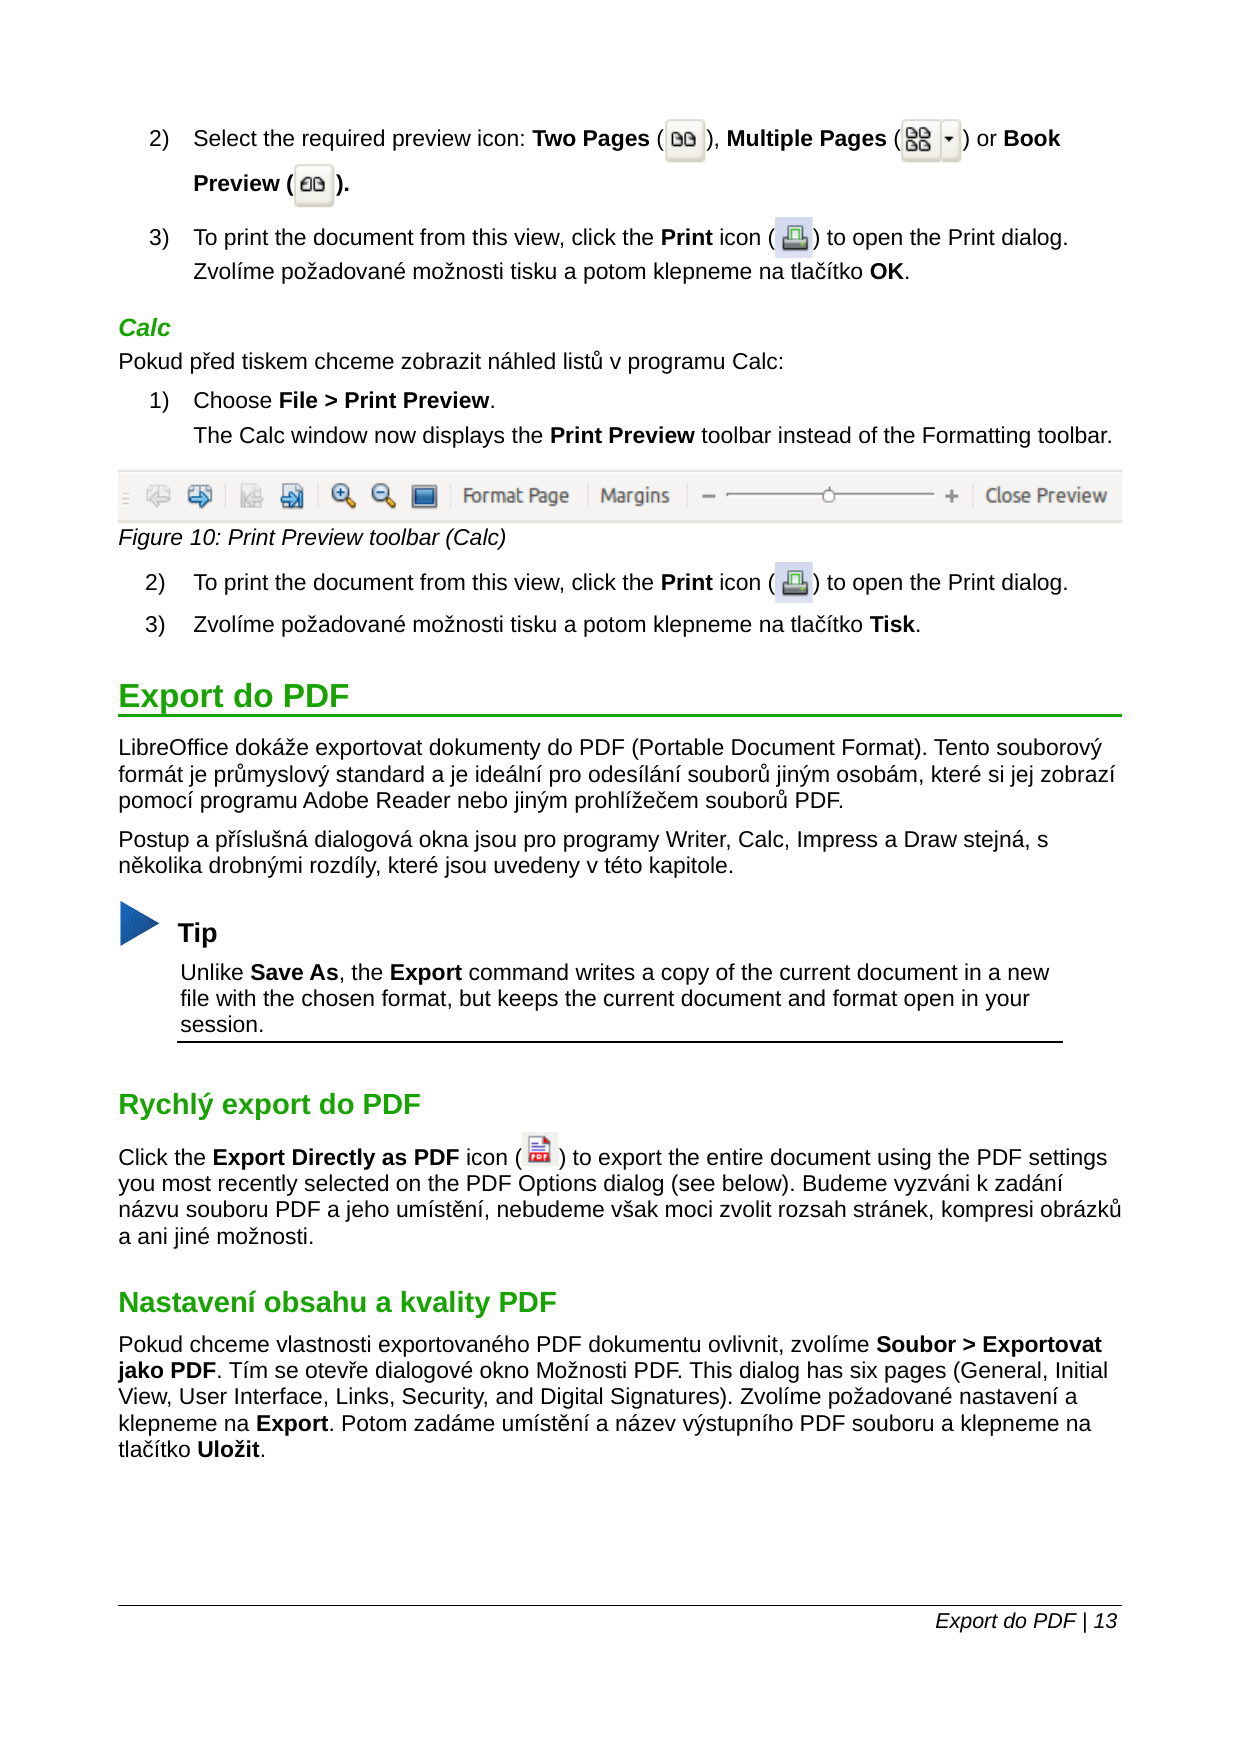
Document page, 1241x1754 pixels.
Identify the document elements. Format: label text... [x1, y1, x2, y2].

picture [521, 1132, 559, 1166]
picture [118, 469, 1123, 524]
picture [775, 217, 813, 258]
list The Calc window now displays the Print Preview toolbar instead of the Formatting toolbar. [193, 422, 1122, 448]
list To print the document from this view, click the Print icon ( [165, 562, 775, 603]
subtitle Calc [118, 313, 1122, 342]
picture [293, 163, 336, 209]
list Zvolíme požadované možnosti tisku a potom klepneme na tlačítko Tisk. [165, 611, 1122, 638]
picture [901, 118, 963, 164]
list Choose File > Print Preview. [169, 387, 1122, 413]
list Select the required preview icon: Two Pages (), Multiple Pages () or Book Preview (). [169, 118, 1122, 208]
subtitle Nastavení obsahu a kvality PDF [118, 1285, 1122, 1319]
picture [775, 562, 813, 603]
subtitle Rychlý export do PDF [118, 1087, 1122, 1121]
subtitle Export do PDF [118, 676, 1122, 714]
text Pokud chceme vlastnosti exportovaného PDF dokumentu ovlivnit, zvolíme Soubor > Exportovat jako PDF. Tím se otevře dialogové okno Možnosti PDF. This dialog has six pages (General, Initial View, User Interface, Links, Security, and Digital Signatures). Zvolíme požadované nastavení a klepneme na Export. Potom zadáme umístění a název výstupního PDF souboru a klepneme na tlačítko Uložit. [118, 1331, 1122, 1462]
text Click the Export Directly as PDF icon () to export the entire document using the PDF settings you most recently selected on the PDF Options dialog (see below). Budeme vyzváni k zadání názvu souboru PDF a jeho umístění, nebudeme však moci zvolit rozsah stránek, kompresi obrázků a ani jiné možnosti. [118, 1133, 1122, 1249]
text Unlike Save As, the Export command writes a copy of the current document in a new file with the chosen format, but keeps the current document and format open in your session. [177, 956, 1063, 1041]
list Pokud před tiskem chceme zobrazit náhled listů v programu Calc: [118, 348, 1122, 374]
text Figure 10: Print Preview toolbar (Calc) [118, 524, 1122, 550]
text LibreOffice dokáže exportovat dokumenty do PDF (Portable Document Format). Tento souborový formát je průmyslový standard a je ideální pro odesílání souborů jiným osobám, které si jej zobrazí pomocí programu Adobe Reader nebo jiným prohlížečem souborů PDF. [118, 734, 1122, 813]
list ) to open the Print dialog. [813, 562, 1122, 603]
text Postup a příslušná dialogová okna jsou pro programy Writer, Calc, Impress a Draw stejná, s několika drobnými rozdíly, které jsou uvedeny v této kapitole. [118, 826, 1122, 879]
picture [664, 118, 707, 164]
list To print the document from this view, click the Print icon () to open the Print dialog. Zvolíme požadované možnosti tisku a potom klepneme na tlačítko OK. [169, 217, 1122, 284]
subtitle Tip [118, 899, 1122, 948]
